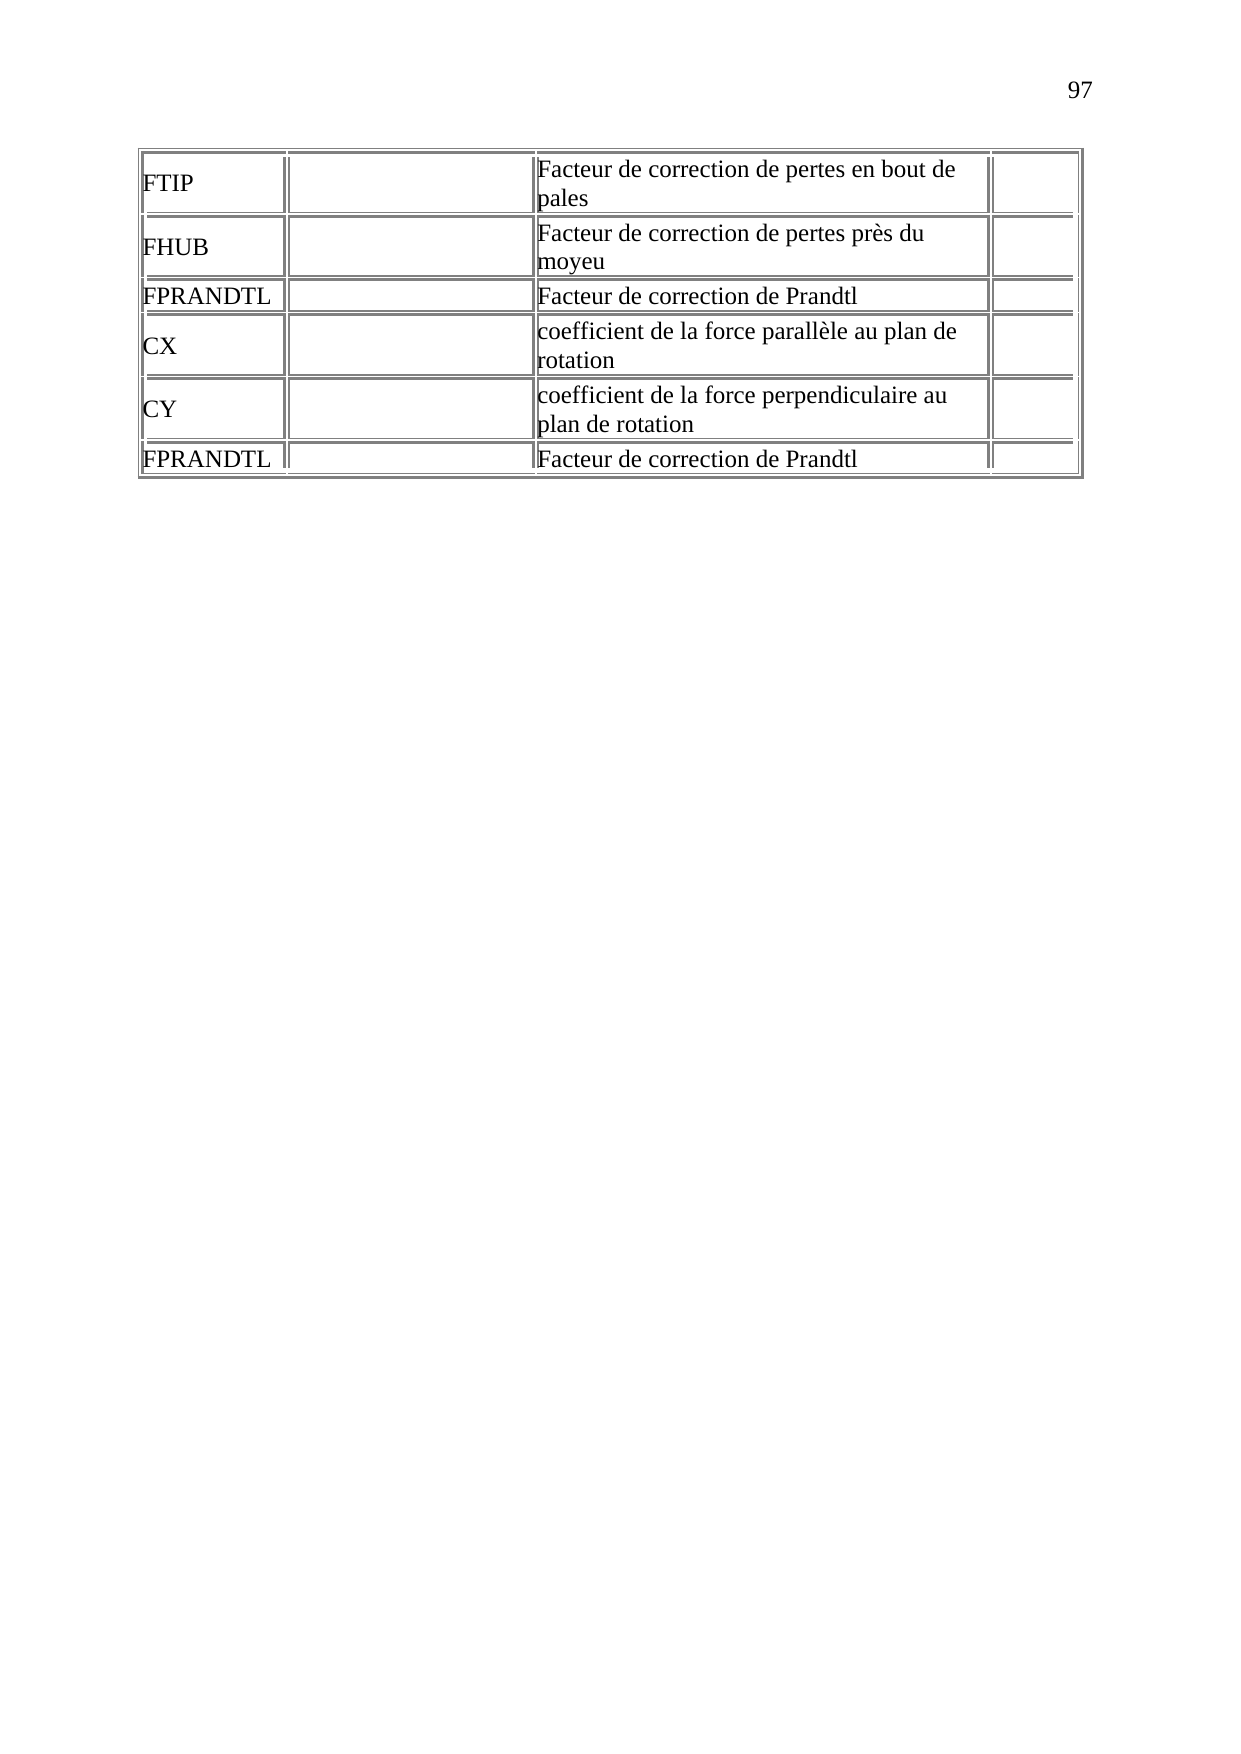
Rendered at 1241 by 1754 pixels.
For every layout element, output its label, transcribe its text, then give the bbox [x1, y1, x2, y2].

table_cell [990, 211, 1081, 275]
table_cell [990, 438, 1081, 473]
table_cell [290, 281, 532, 310]
table_cell [290, 380, 532, 438]
table_cell [990, 149, 1081, 211]
table_cell [286, 438, 535, 473]
table_cell [290, 316, 532, 374]
table_cell [286, 149, 535, 211]
table_cell FPRANDTL [141, 275, 286, 310]
table_cell FTIP [144, 154, 286, 211]
table_cell [990, 310, 1081, 374]
table_cell coefficient de la force perpendiculaire au plan de rotation [539, 380, 987, 438]
table_cell Facteur de correction de pertes en bout de pales [535, 149, 990, 211]
table_cell [990, 374, 1081, 438]
table_cell CY [141, 374, 286, 438]
table_cell Facteur de correction de Prandtl [539, 281, 987, 310]
table_cell coefficient de la force parallèle au plan de rotation [539, 316, 987, 374]
table_cell Facteur de correction de Prandtl [535, 438, 990, 473]
table_cell Facteur de correction de pertes près du moyeu [539, 218, 987, 275]
table_cell FHUB [141, 211, 286, 275]
table_cell FPRANDTL [141, 438, 286, 473]
table_cell [290, 218, 532, 275]
table_cell CX [141, 310, 286, 374]
table_cell [990, 275, 1081, 310]
